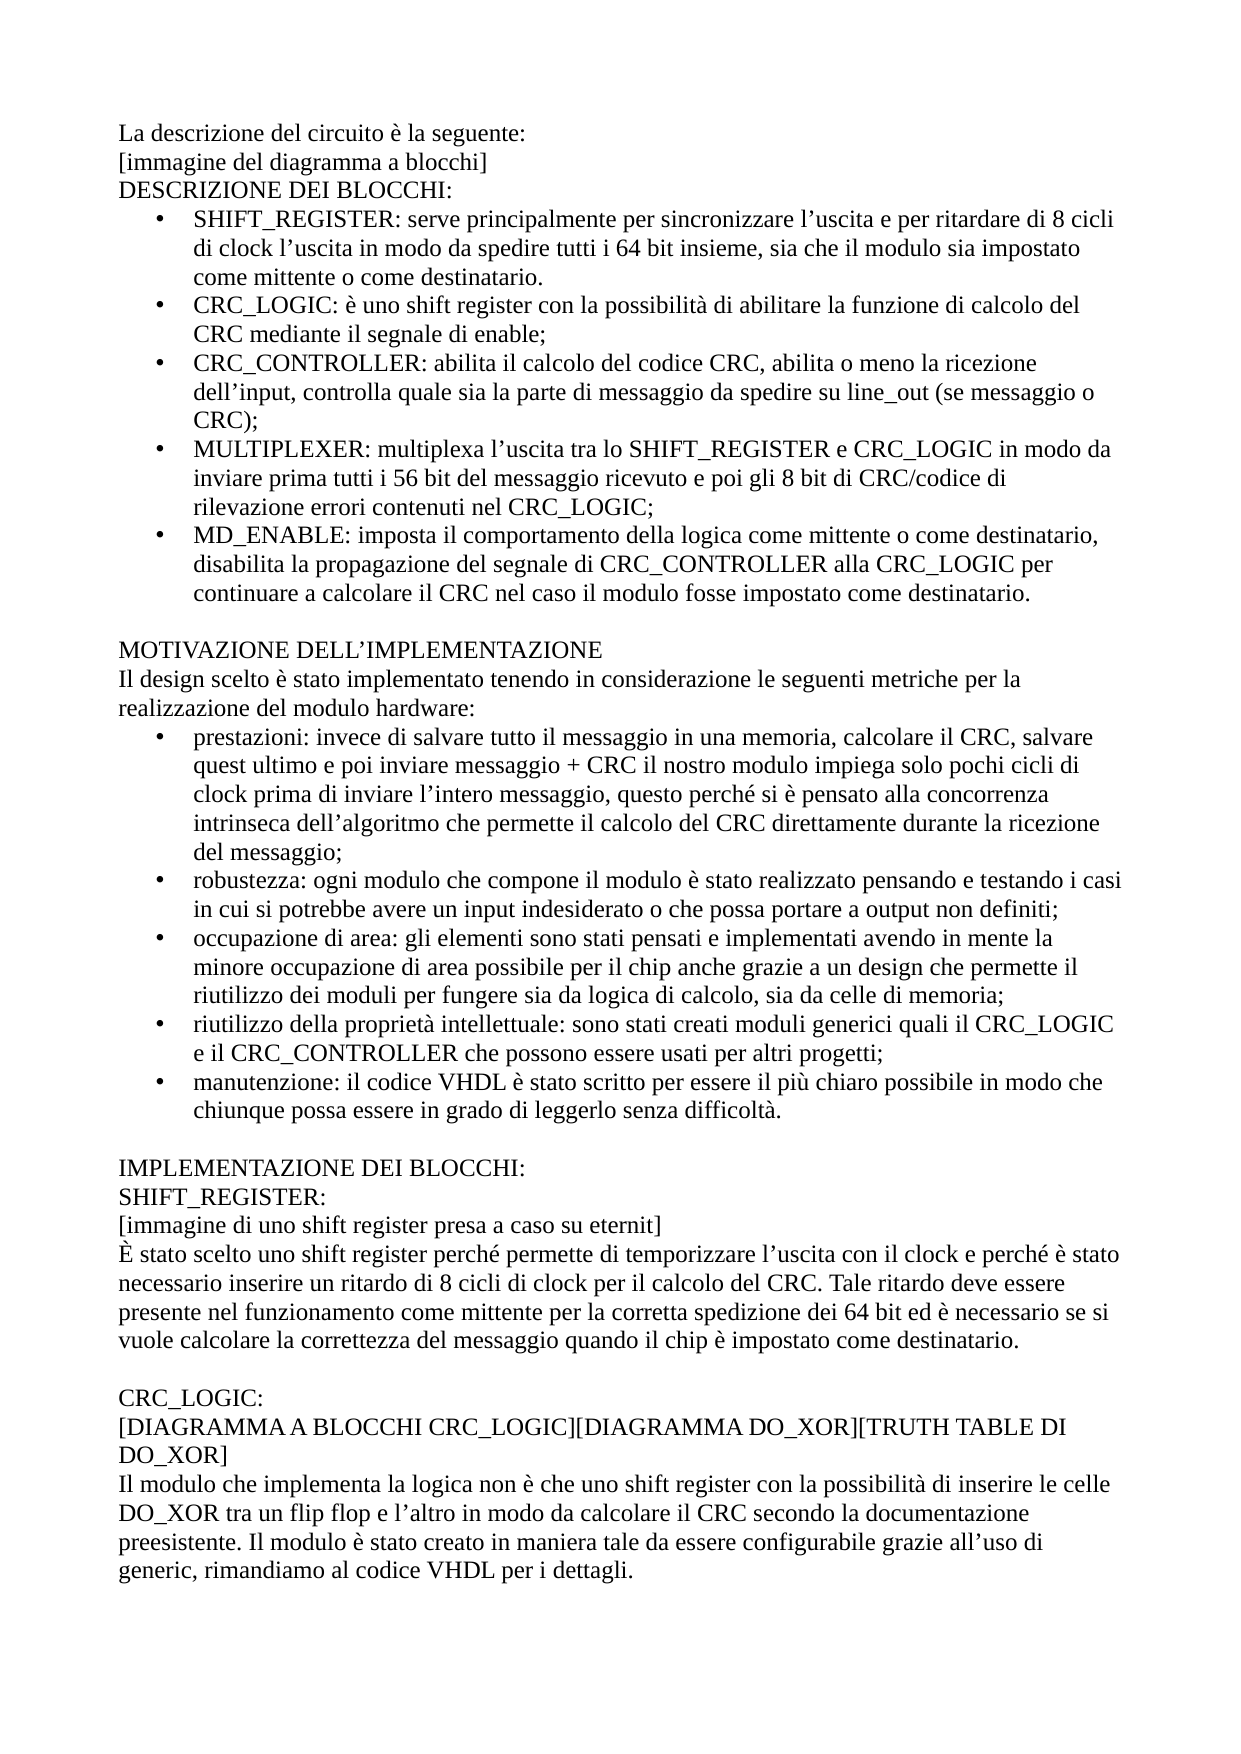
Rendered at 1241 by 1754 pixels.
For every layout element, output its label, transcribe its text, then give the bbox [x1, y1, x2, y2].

text [immagine del diagramma a blocchi] [118, 147, 1122, 176]
text CRC_LOGIC: [118, 1383, 1122, 1412]
list manutenzione: il codice VHDL è stato scritto per essere il più chiaro possibile in modo che chiunque possa essere in grado di leggerlo senza difficoltà. [156, 1067, 1122, 1124]
list CRC_LOGIC: è uno shift register con la possibilità di abilitare la funzione di calcolo del CRC mediante il segnale di enable; [156, 291, 1122, 348]
list prestazioni: invece di salvare tutto il messaggio in una memoria, calcolare il CRC, salvare quest ultimo e poi inviare messaggio + CRC il nostro modulo impiega solo pochi cicli di clock prima di inviare l’intero messaggio, questo perché si è pensato alla concorrenza intrinseca dell’algoritmo che permette il calcolo del CRC direttamente durante la ricezione del messaggio; [156, 722, 1122, 866]
text SHIFT_REGISTER: [immagine di uno shift register presa a caso su eternit] [118, 1182, 1122, 1239]
list robustezza: ogni modulo che compone il modulo è stato realizzato pensando e testando i casi in cui si potrebbe avere un input indesiderato o che possa portare a output non definiti; [156, 866, 1122, 923]
text Il design scelto è stato implementato tenendo in considerazione le seguenti metriche per la realizzazione del modulo hardware: [118, 664, 1122, 722]
text La descrizione del circuito è la seguente: [118, 118, 1122, 147]
list CRC_CONTROLLER: abilita il calcolo del codice CRC, abilita o meno la ricezione dell’input, controlla quale sia la parte di messaggio da spedire su line_out (se messaggio o CRC); [156, 348, 1122, 434]
list riutilizzo della proprietà intellettuale: sono stati creati moduli generici quali il CRC_LOGIC e il CRC_CONTROLLER che possono essere usati per altri progetti; [156, 1009, 1122, 1067]
list MULTIPLEXER: multiplexa l’uscita tra lo SHIFT_REGISTER e CRC_LOGIC in modo da inviare prima tutti i 56 bit del messaggio ricevuto e poi gli 8 bit di CRC/codice di rilevazione errori contenuti nel CRC_LOGIC; [156, 434, 1122, 521]
list SHIFT_REGISTER: serve principalmente per sincronizzare l’uscita e per ritardare di 8 cicli di clock l’uscita in modo da spedire tutti i 64 bit insieme, sia che il modulo sia impostato come mittente o come destinatario. [156, 204, 1122, 291]
text IMPLEMENTAZIONE DEI BLOCCHI: [118, 1153, 1122, 1182]
text MOTIVAZIONE DELL’IMPLEMENTAZIONE [118, 636, 1122, 664]
list occupazione di area: gli elementi sono stati pensati e implementati avendo in mente la minore occupazione di area possibile per il chip anche grazie a un design che permette il riutilizzo dei moduli per fungere sia da logica di calcolo, sia da celle di memoria; [156, 923, 1122, 1009]
list MD_ENABLE: imposta il comportamento della logica come mittente o come destinatario, disabilita la propagazione del segnale di CRC_CONTROLLER alla CRC_LOGIC per continuare a calcolare il CRC nel caso il modulo fosse impostato come destinatario. [156, 521, 1122, 607]
text DESCRIZIONE DEI BLOCCHI: [118, 176, 1122, 204]
text [DIAGRAMMA A BLOCCHI CRC_LOGIC][DIAGRAMMA DO_XOR][TRUTH TABLE DI DO_XOR] [118, 1412, 1122, 1469]
text Il modulo che implementa la logica non è che uno shift register con la possibilità di inserire le celle DO_XOR tra un flip flop e l’altro in modo da calcolare il CRC secondo la documentazione preesistente. Il modulo è stato creato in maniera tale da essere configurabile grazie all’uso di generic, rimandiamo al codice VHDL per i dettagli. [118, 1469, 1122, 1584]
text È stato scelto uno shift register perché permette di temporizzare l’uscita con il clock e perché è stato necessario inserire un ritardo di 8 cicli di clock per il calcolo del CRC. Tale ritardo deve essere presente nel funzionamento come mittente per la corretta spedizione dei 64 bit ed è necessario se si vuole calcolare la correttezza del messaggio quando il chip è impostato come destinatario. [118, 1239, 1122, 1354]
